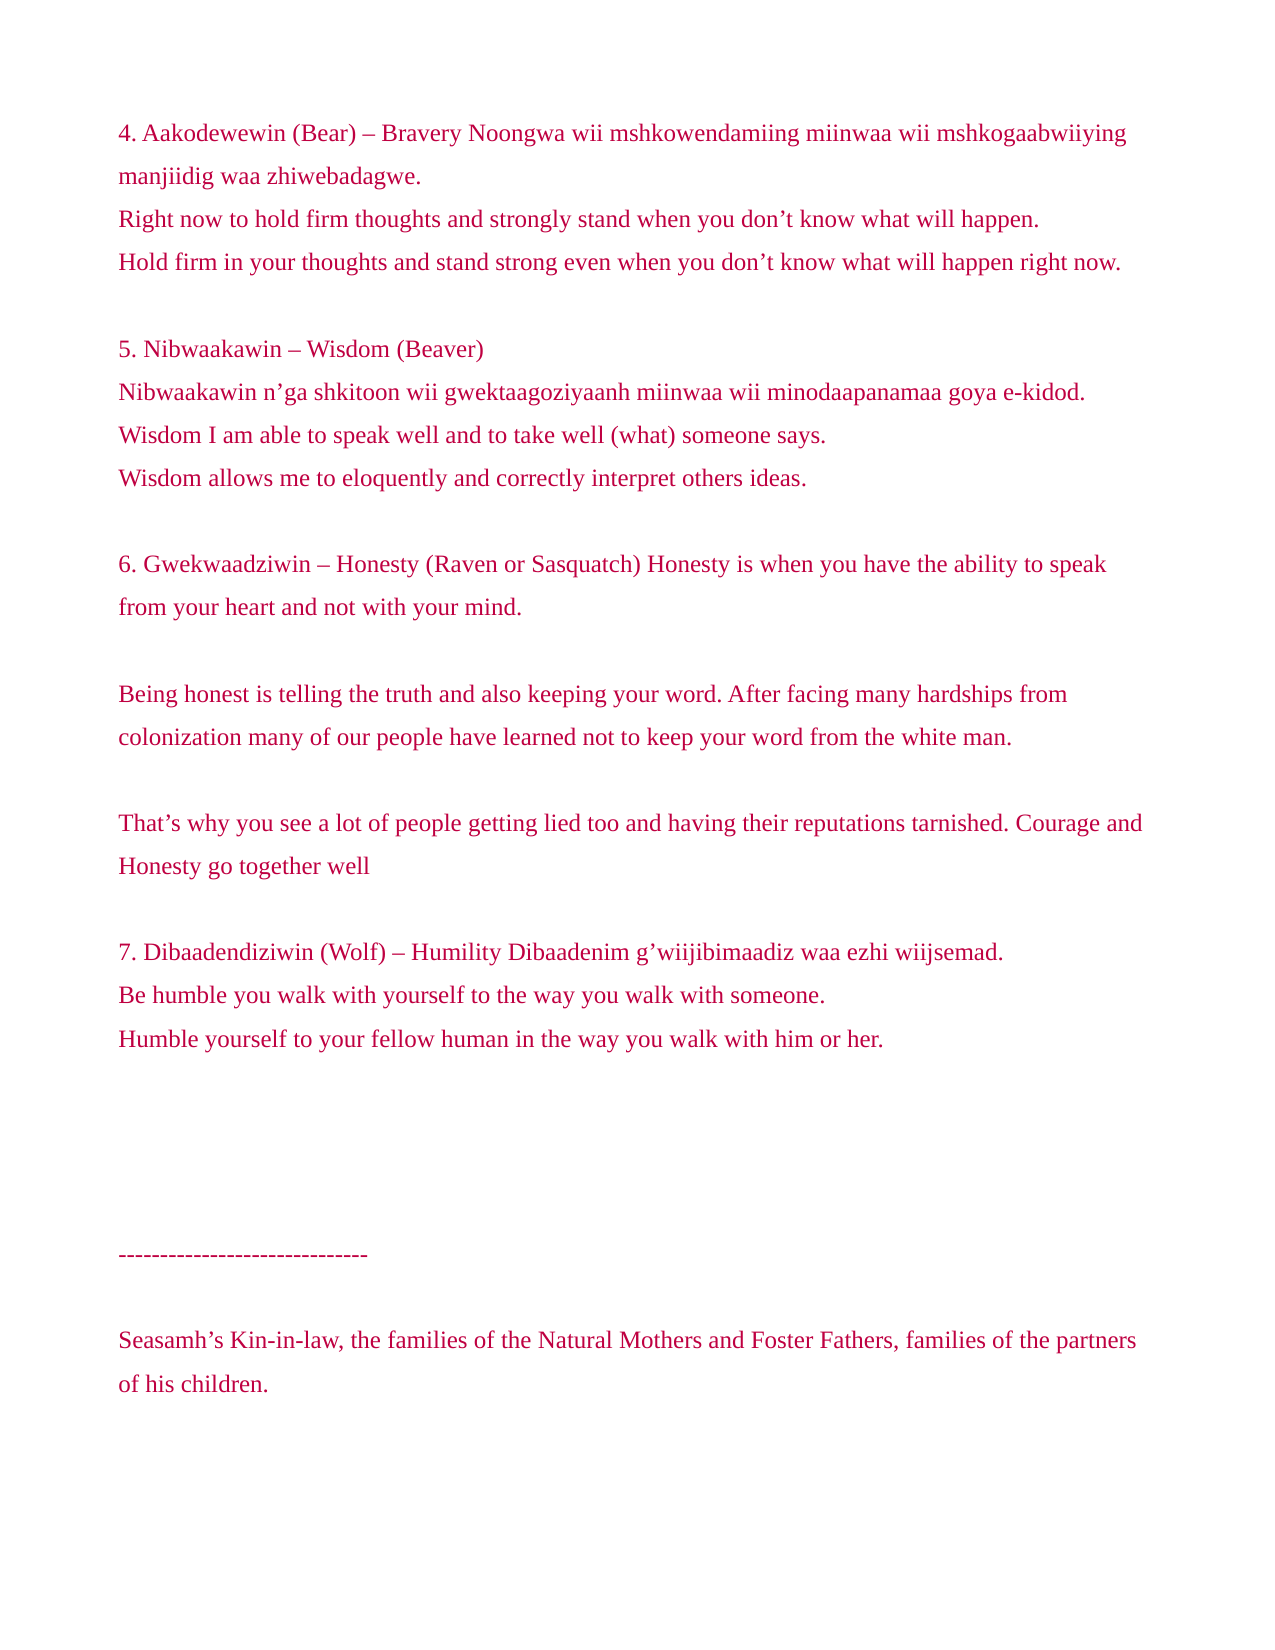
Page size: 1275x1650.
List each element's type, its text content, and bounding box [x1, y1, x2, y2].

text Humble yourself to your fellow human in the way you walk with him or her. [118, 1024, 1157, 1052]
text 7. Dibaadendiziwin (Wolf) – Humility Dibaadenim g’wiijibimaadiz waa ezhi wiijsemad. [118, 937, 1157, 966]
text Seasamh’s Kin-in-law, the families of the Natural Mothers and Foster Fathers, families of the partners of his children. [118, 1326, 1157, 1397]
text 5. Nibwaakawin – Wisdom (Beaver) [118, 334, 1157, 362]
text Hold firm in your thoughts and stand strong even when you don’t know what will happen right now. [118, 247, 1157, 276]
text Wisdom allows me to eloquently and correctly interpret others ideas. [118, 463, 1157, 492]
text Wisdom I am able to speak well and to take well (what) someone says. [118, 420, 1157, 449]
text Being honest is telling the truth and also keeping your word. After facing many hardships from colonization many of our people have learned not to keep your word from the white man. [118, 679, 1157, 751]
text Nibwaakawin n’ga shkitoon wii gwektaagoziyaanh miinwaa wii minodaapanamaa goya e-kidod. [118, 377, 1157, 406]
text That’s why you see a lot of people getting lied too and having their reputations tarnished. Courage and Honesty go together well [118, 808, 1157, 880]
text Be humble you walk with yourself to the way you walk with someone. [118, 981, 1157, 1009]
text ------------------------------ [118, 1239, 1157, 1268]
text Right now to hold firm thoughts and strongly stand when you don’t know what will happen. [118, 204, 1157, 233]
text 6. Gwekwaadziwin – Honesty (Raven or Sasquatch) Honesty is when you have the ability to speak from your heart and not with your mind. [118, 549, 1157, 621]
text 4. Aakodewewin (Bear) – Bravery Noongwa wii mshkowendamiing miinwaa wii mshkogaabwiiying manjiidig waa zhiwebadagwe. [118, 118, 1157, 190]
